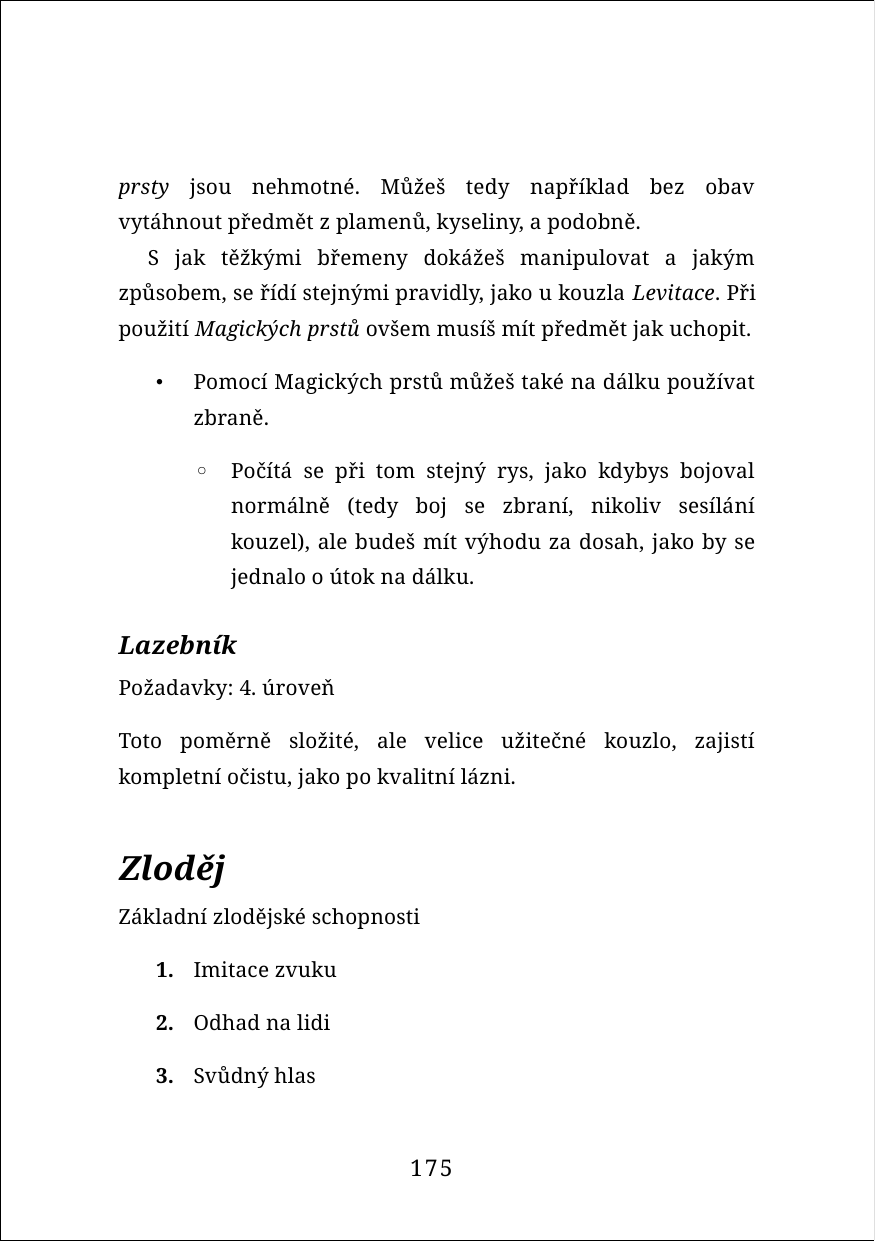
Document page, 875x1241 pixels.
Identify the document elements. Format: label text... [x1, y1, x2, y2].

list Imitace zvuku [156, 955, 756, 984]
list Svůdný hlas [156, 1062, 756, 1090]
text Toto poměrně složité, ale velice užitečné kouzlo, zajistí kompletní očistu, jako po kvalitní lázni. [118, 726, 756, 790]
subtitle Lazebník [118, 627, 756, 661]
text Základní zlodějské schopnosti [118, 902, 756, 930]
list Počítá se při tom stejný rys, jako kdybys bojoval normálně (tedy boj se zbraní, nikoliv sesílání kouzel), ale budeš mít výhodu za dosah, jako by se jednalo o útok na dálku. [193, 456, 756, 591]
text prsty jsou nehmotné. Můžeš tedy například bez obav vytáhnout předmět z plamenů, kyseliny, a podobně. S jak těžkými břemeny dokážeš manipulovat a jakým způsobem, se řídí stejnými pravidly, jako u kouzla Levitace. Při použití Magických prstů ovšem musíš mít předmět jak uchopit. [118, 172, 756, 342]
list Pomocí Magických prstů můžeš také na dálku používat zbraně. [156, 367, 756, 431]
subtitle Zloděj [118, 845, 756, 890]
list Odhad na lidi [156, 1008, 756, 1037]
text Požadavky: 4. úroveň [118, 673, 756, 702]
